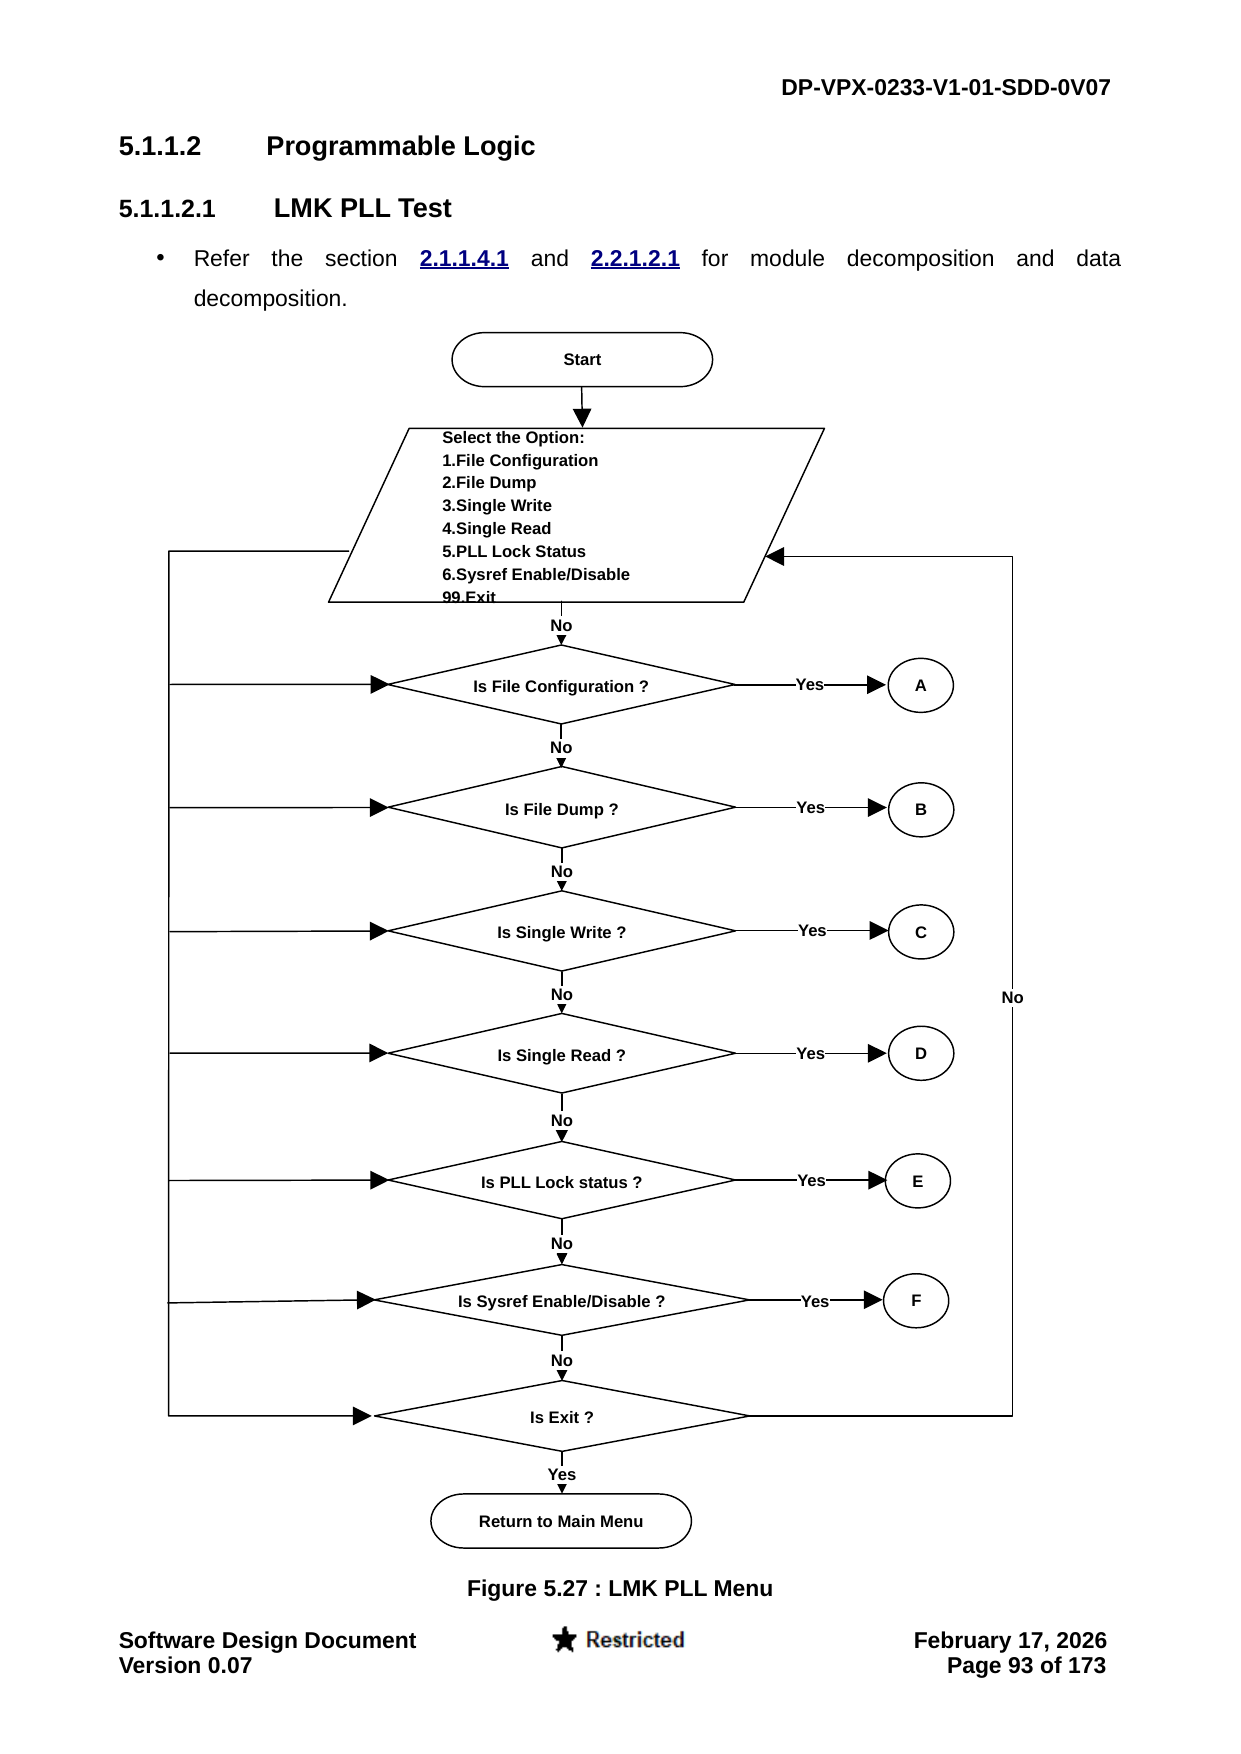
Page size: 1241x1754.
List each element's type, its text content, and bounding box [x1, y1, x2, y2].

subtitle LMK PLL Test [118, 192, 1122, 223]
list Refer the section 2.1.1.4.1 and 2.2.1.2.1 for module decomposition and data decomposition. [156, 244, 1122, 311]
subtitle Programmable Logic [118, 129, 1122, 161]
text Figure 5.27 : LMK PLL Menu [118, 1574, 1122, 1601]
picture [542, 1617, 698, 1662]
